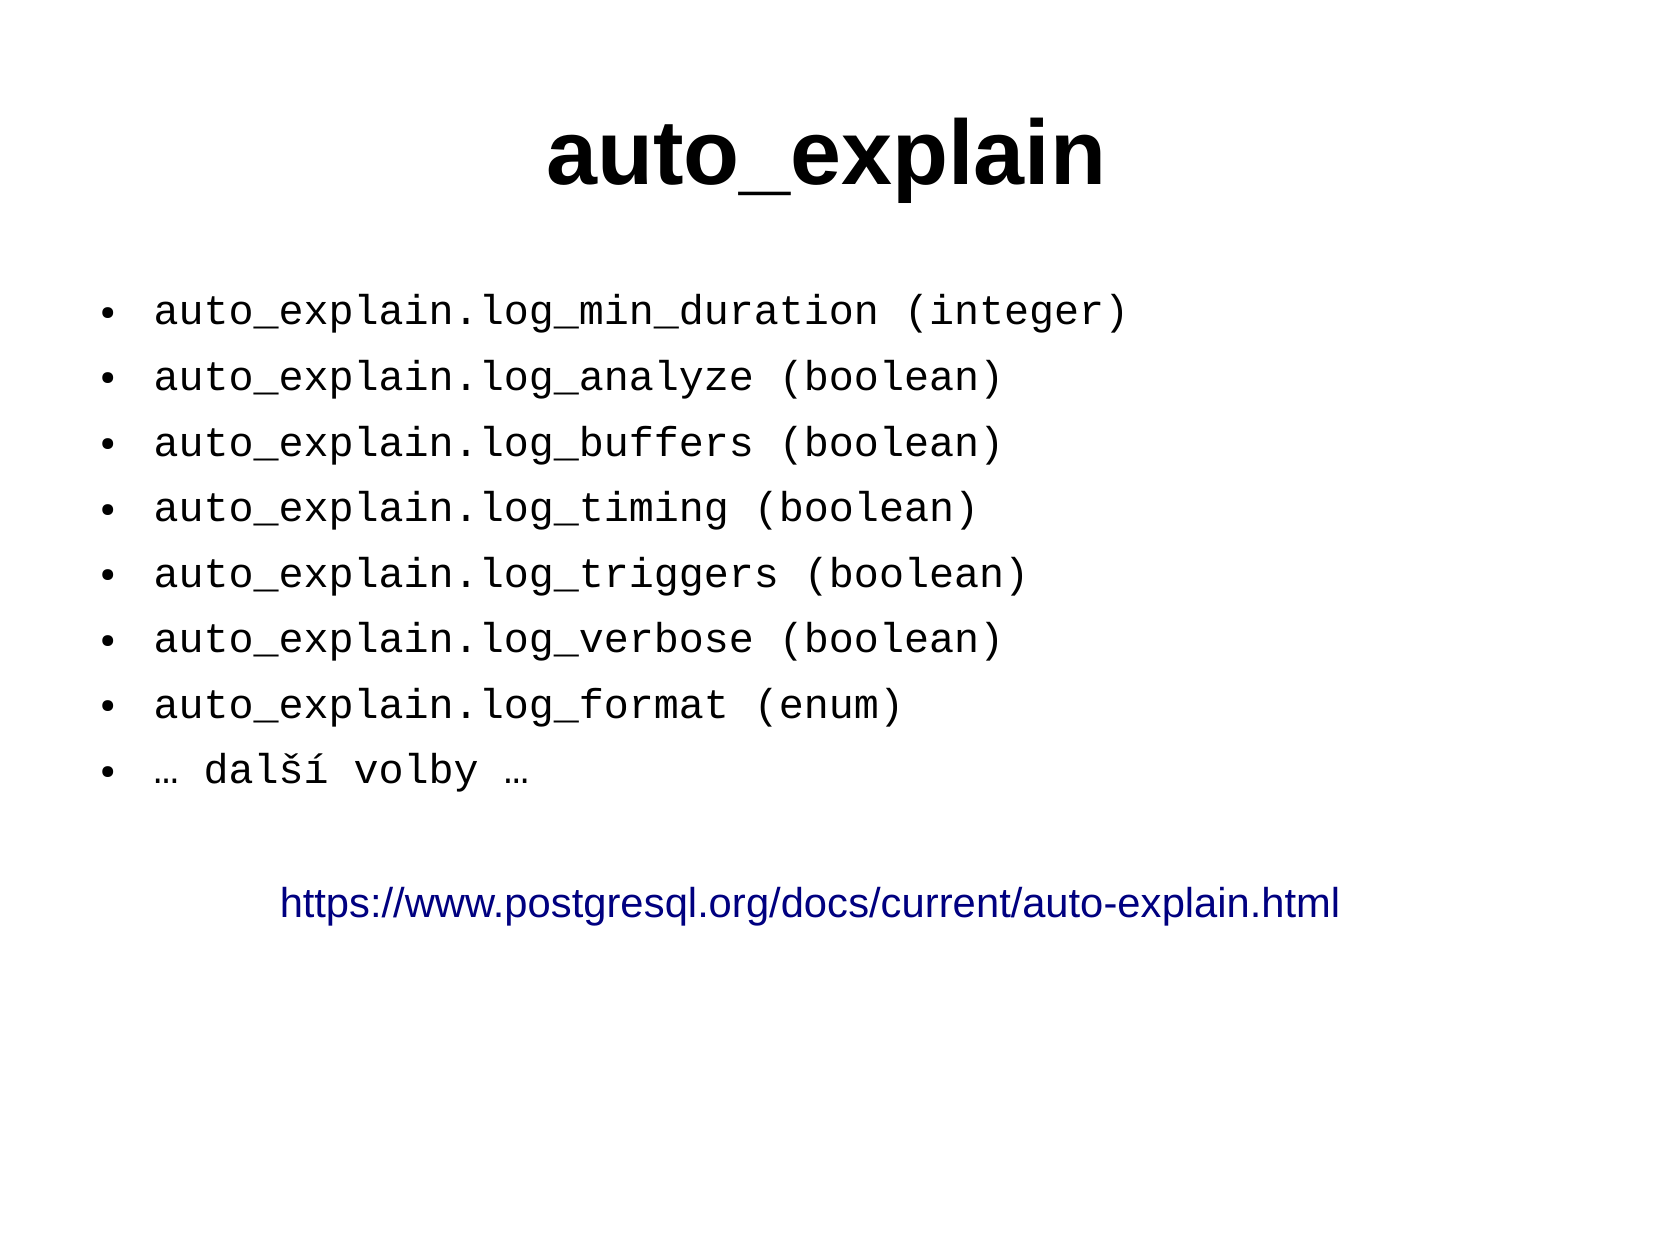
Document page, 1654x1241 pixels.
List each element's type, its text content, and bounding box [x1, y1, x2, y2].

title auto_explain [82, 49, 1571, 257]
list auto_explain.log_min_duration (integer) auto_explain.log_analyze (boolean) auto_explain.log_buffers (boolean) auto_explain.log_timing (boolean) auto_explain.log_triggers (boolean) auto_explain.log_verbose (boolean) auto_explain.log_format (enum) … další volby … https://www.postgresql.org/docs/current/auto-explain.html [82, 290, 1538, 1111]
